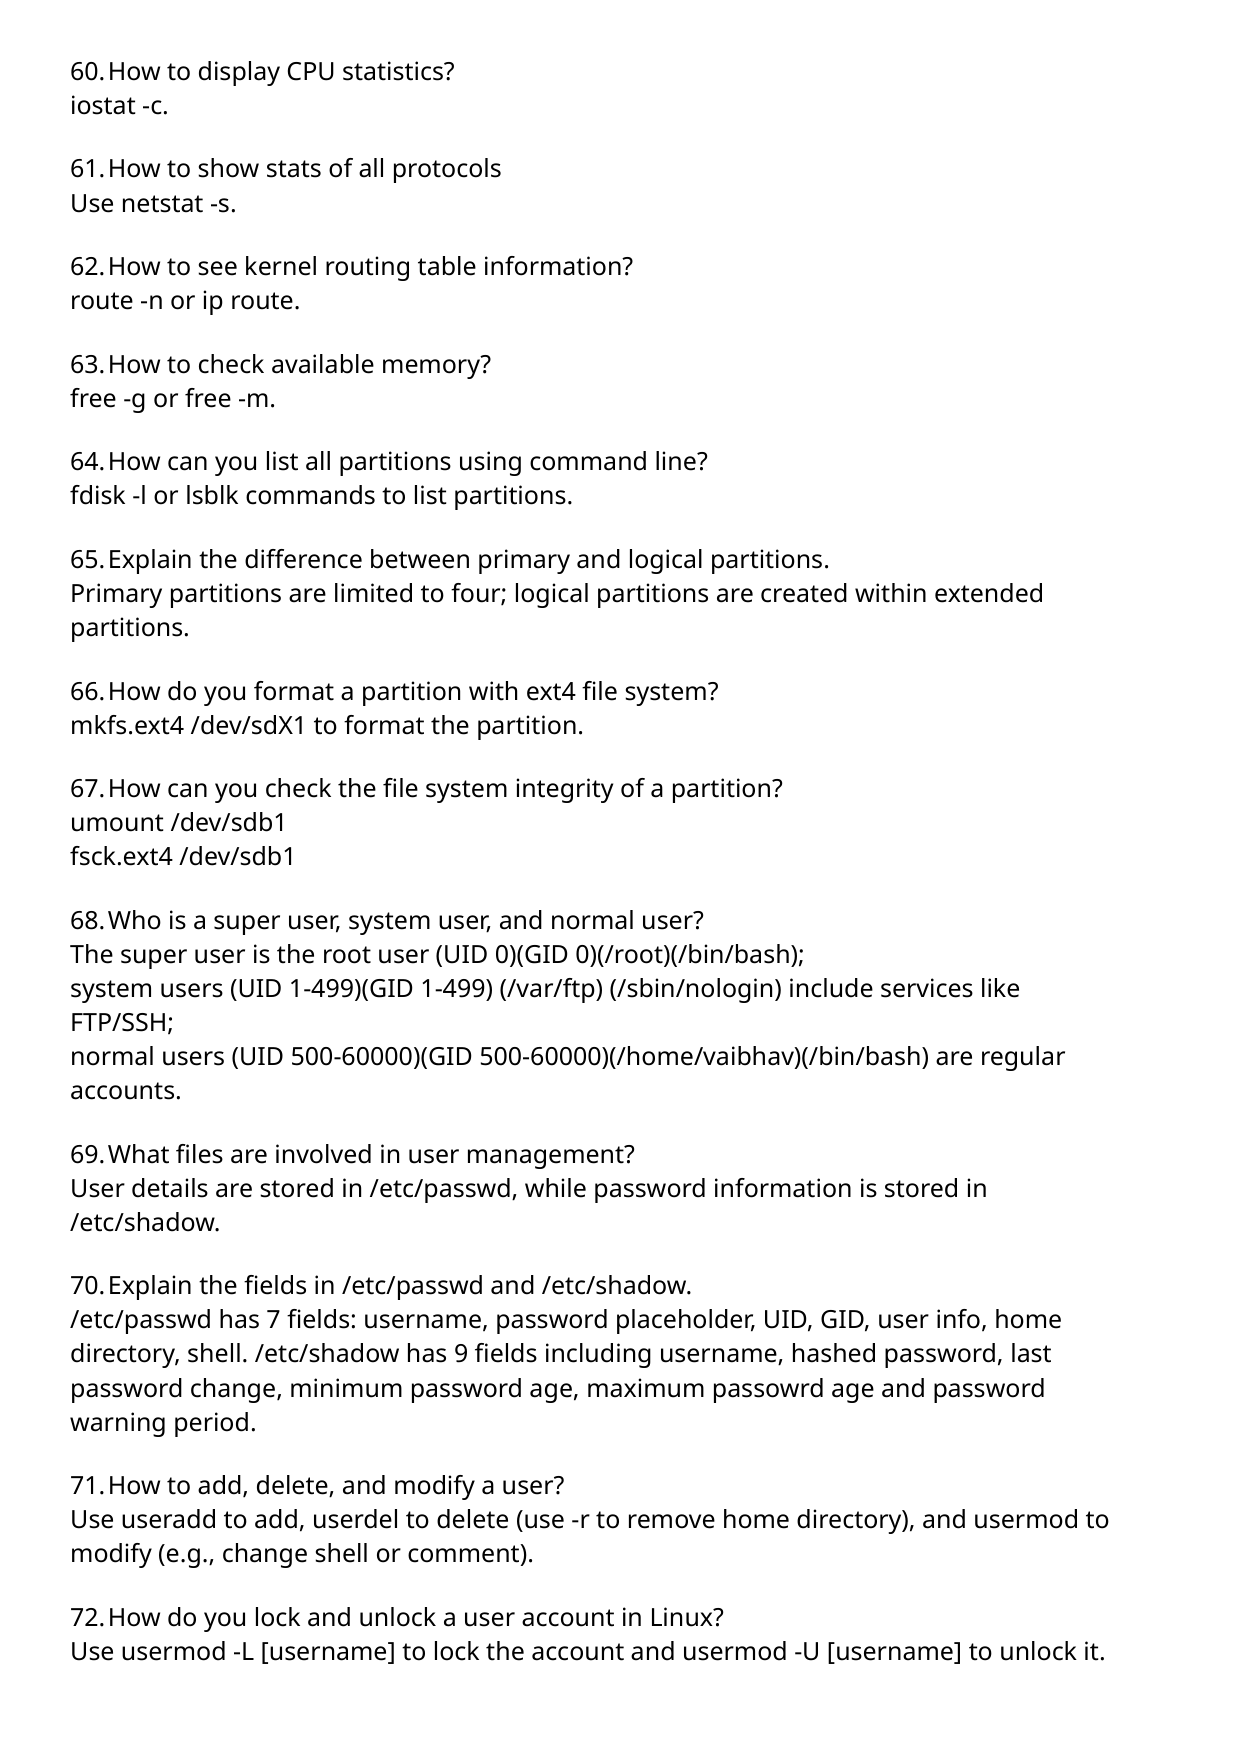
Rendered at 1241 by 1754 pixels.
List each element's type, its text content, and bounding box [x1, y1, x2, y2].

list Who is a super user, system user, and normal user? The super user is the root user (UID 0)(GID 0)(/root)(/bin/bash); system users (UID 1-499)(GID 1-499) (/var/ftp) (/sbin/nologin) include services like FTP/SSH; normal users (UID 500-60000)(GID 500-60000)(/home/vaibhav)(/bin/bash) are regular accounts. [70, 902, 1129, 1107]
list How to add, delete, and modify a user? Use useradd to add, userdel to delete (use -r to remove home directory), and usermod to modify (e.g., change shell or comment). [70, 1468, 1129, 1570]
list Explain the difference between primary and logical partitions. Primary partitions are limited to four; logical partitions are created within extended partitions. [70, 542, 1129, 644]
list How do you lock and unlock a user account in Linux? Use usermod -L [username] to lock the account and usermod -U [username] to unlock it. [70, 1599, 1129, 1668]
list How to display CPU statistics? iostat -c. [70, 53, 1129, 122]
list Explain the fields in /etc/passwd and /etc/shadow. /etc/passwd has 7 fields: username, password placeholder, UID, GID, user info, home directory, shell. /etc/shadow has 9 fields including username, hashed password, last password change, minimum password age, maximum passowrd age and password warning period. [70, 1268, 1129, 1438]
list How can you check the file system integrity of a partition? umount /dev/sdb1 fsck.ext4 /dev/sdb1 [70, 771, 1129, 873]
list How to check available memory? free -g or free -m. [70, 346, 1129, 414]
list What files are involved in user management? User details are stored in /etc/passwd, while password information is stored in /etc/shadow. [70, 1136, 1129, 1238]
list How to show stats of all protocols Use netstat -s. [70, 151, 1129, 219]
list How can you list all partitions using command line? fdisk -l or lsblk commands to list partitions. [70, 444, 1129, 512]
list How to see kernel routing table information? route -n or ip route. [70, 249, 1129, 317]
list How do you format a partition with ext4 file system? mkfs.ext4 /dev/sdX1 to format the partition. [70, 673, 1129, 741]
